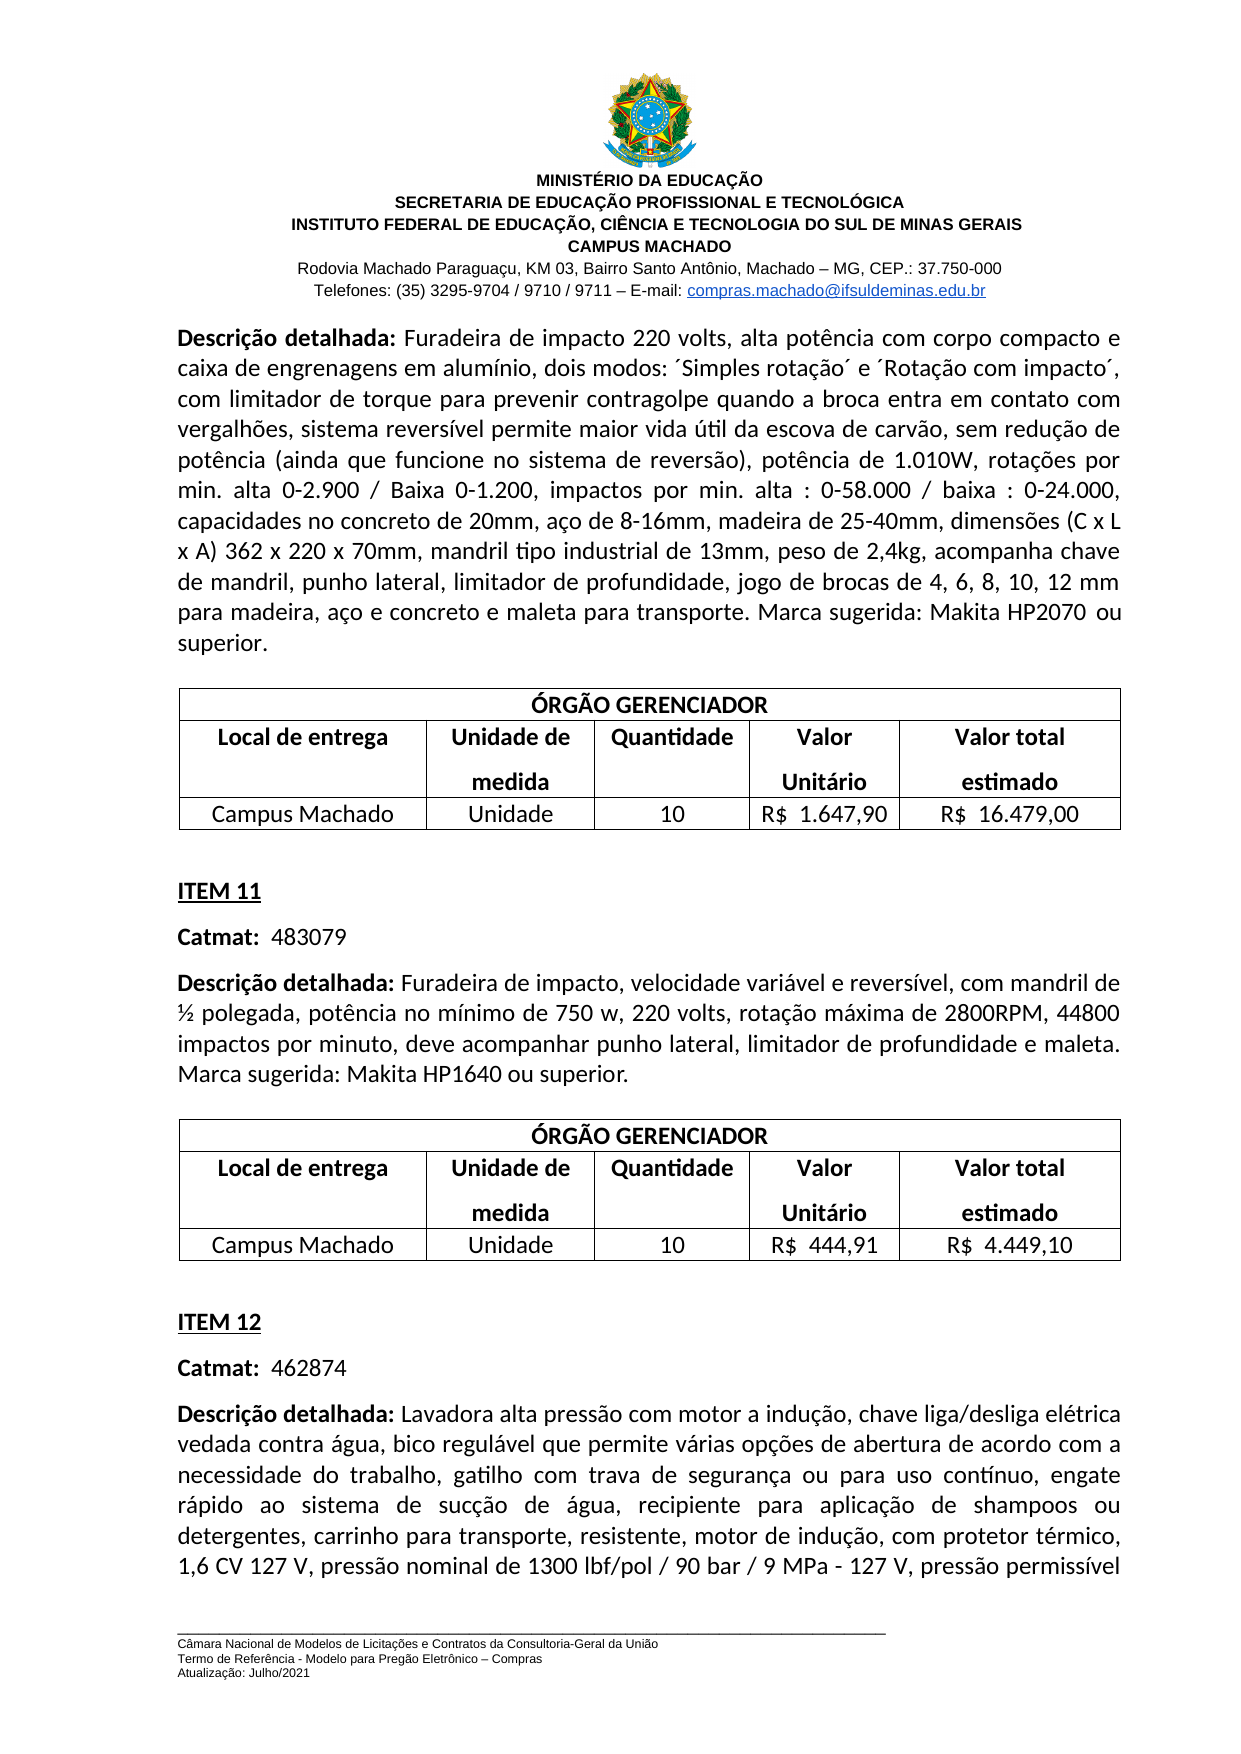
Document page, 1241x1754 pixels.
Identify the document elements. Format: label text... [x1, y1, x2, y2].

table_cell Quantidade [595, 1152, 749, 1228]
table_cell Valor Unitário [750, 1152, 899, 1228]
text ITEM 11 [177, 875, 1108, 906]
text Catmat: 483079 [177, 921, 1122, 951]
table_cell Local de entrega [180, 721, 426, 797]
picture [669, 149, 680, 155]
table_cell R$ 16.479,00 [900, 798, 1120, 828]
table_cell Valor Unitário [750, 721, 899, 797]
table_cell R$ 444,91 [750, 1229, 899, 1260]
table_cell Unidade de medida [427, 721, 594, 797]
table_cell Campus Machado [180, 798, 426, 828]
table_cell Valor total estimado [900, 1152, 1120, 1228]
table_header ÓRGÃO GERENCIADOR [180, 689, 1120, 719]
picture [643, 163, 658, 168]
table_cell Unidade [427, 798, 594, 828]
picture [603, 73, 697, 168]
table_cell 10 [595, 1229, 749, 1260]
table_cell Unidade [427, 1229, 594, 1260]
table_cell Campus Machado [180, 1229, 426, 1260]
table_cell Local de entrega [180, 1152, 426, 1228]
text Descrição detalhada: Lavadora alta pressão com motor a indução, chave liga/desliga elétrica vedada contra água, bico regulável que permite várias opções de abertura de acordo com a necessidade do trabalho, gatilho com trava de segurança ou para uso contínuo, engate rápido ao sistema de sucção de água, recipiente para aplicação de shampoos ou detergentes, carrinho para transporte, resistente, motor de indução, com protetor térmico, 1,6 CV 127 V, pressão nominal de 1300 lbf/pol / 90 bar / 9 MPa - 127 V, pressão permissível [177, 1398, 1122, 1581]
table_header ÓRGÃO GERENCIADOR [180, 1120, 1120, 1151]
table_cell 10 [595, 798, 749, 828]
text Descrição detalhada: Furadeira de impacto 220 volts, alta potência com corpo compacto e caixa de engrenagens em alumínio, dois modos: ´Simples rotação´ e ´Rotação com impacto´, com limitador de torque para prevenir contragolpe quando a broca entra em contato com vergalhões, sistema reversível permite maior vida útil da escova de carvão, sem redução de potência (ainda que funcione no sistema de reversão), potência de 1.010W, rotações por min. alta 0-2.900 / Baixa 0-1.200, impactos por min. alta : 0-58.000 / baixa : 0-24.000, capacidades no concreto de 20mm, aço de 8-16mm, madeira de 25-40mm, dimensões (C x L x A) 362 x 220 x 70mm, mandril tipo industrial de 13mm, peso de 2,4kg, acompanha chave de mandril, punho lateral, limitador de profundidade, jogo de brocas de 4, 6, 8, 10, 12 mm para madeira, aço e concreto e maleta para transporte. Marca sugerida: Makita HP2070 ou superior. [177, 322, 1122, 657]
table_cell R$ 4.449,10 [900, 1229, 1120, 1260]
table_cell Valor total estimado [900, 721, 1120, 797]
table_cell Unidade de medida [427, 1152, 594, 1228]
table_cell R$ 1.647,90 [750, 798, 899, 828]
text Catmat: 462874 [177, 1352, 1122, 1383]
text Descrição detalhada: Furadeira de impacto, velocidade variável e reversível, com mandril de ½ polegada, potência no mínimo de 750 w, 220 volts, rotação máxima de 2800RPM, 44800 impactos por minuto, deve acompanhar punho lateral, limitador de profundidade e maleta. Marca sugerida: Makita HP1640 ou superior. [177, 967, 1122, 1089]
table_cell Quantidade [595, 721, 749, 797]
text ITEM 12 [177, 1306, 1108, 1337]
